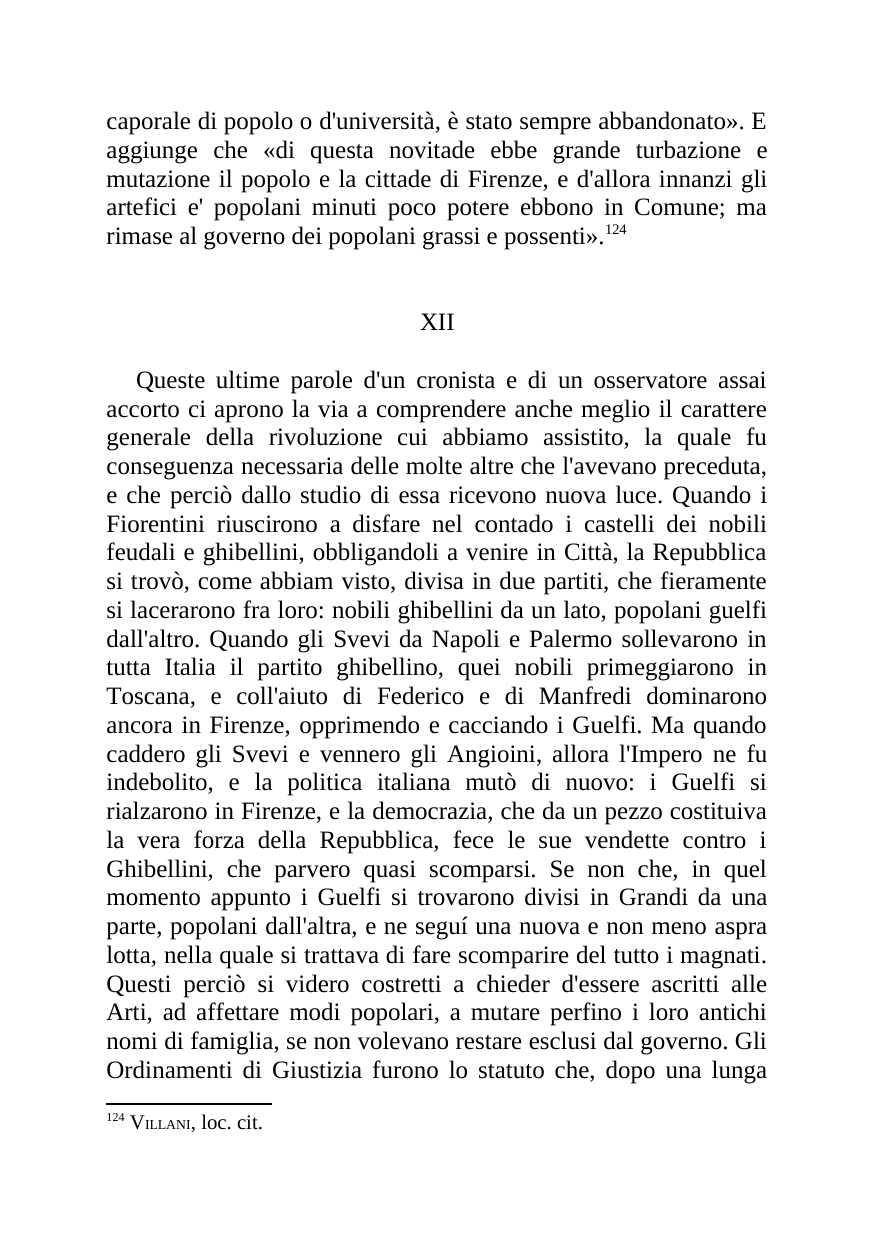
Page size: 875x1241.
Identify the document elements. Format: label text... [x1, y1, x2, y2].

text Queste ultime parole d'un cronista e di un osservatore assai accorto ci aprono la via a comprendere anche meglio il carattere generale della rivoluzione cui abbiamo assistito, la quale fu conseguenza necessaria delle molte altre che l'avevano preceduta, e che perciò dallo studio di essa ricevono nuova luce. Quando i Fiorentini riuscirono a disfare nel contado i castelli dei nobili feudali e ghibellini, obbligandoli a venire in Città, la Repubblica si trovò, come abbiam visto, divisa in due partiti, che fieramente si lacerarono fra loro: nobili ghibellini da un lato, popolani guelfi dall'altro. Quando gli Svevi da Napoli e Palermo sollevarono in tutta Italia il partito ghibellino, quei nobili primeggiarono in Toscana, e coll'aiuto di Federico e di Manfredi dominarono ancora in Firenze, opprimendo e cacciando i Guelfi. Ma quando caddero gli Svevi e vennero gli Angioini, allora l'Impero ne fu indebolito, e la politica italiana mutò di nuovo: i Guelfi si rialzarono in Firenze, e la democrazia, che da un pezzo costituiva la vera forza della Repubblica, fece le sue vendette contro i Ghibellini, che parvero quasi scomparsi. Se non che, in quel momento appunto i Guelfi si trovarono divisi in Grandi da una parte, popolani dall'altra, e ne seguí una nuova e non meno aspra lotta, nella quale si trattava di fare scomparire del tutto i magnati. Questi perciò si videro costretti a chieder d'essere ascritti alle Arti, ad affettare modi popolari, a mutare perfino i loro antichi nomi di famiglia, se non volevano restare esclusi dal governo. Gli Ordinamenti di Giustizia furono lo statuto che, dopo una lunga [106, 365, 768, 1084]
text caporale di popolo o d'università, è stato sempre abbandonato». E aggiunge che «di questa novitade ebbe grande turbazione e mutazione il popolo e la cittade di Firenze, e d'allora innanzi gli artefici e' popolani minuti poco potere ebbono in Comune; ma rimase al governo dei popolani grassi e possenti». [106, 106, 768, 250]
text Villani, loc. cit. [106, 1110, 768, 1134]
text XII [106, 307, 768, 336]
